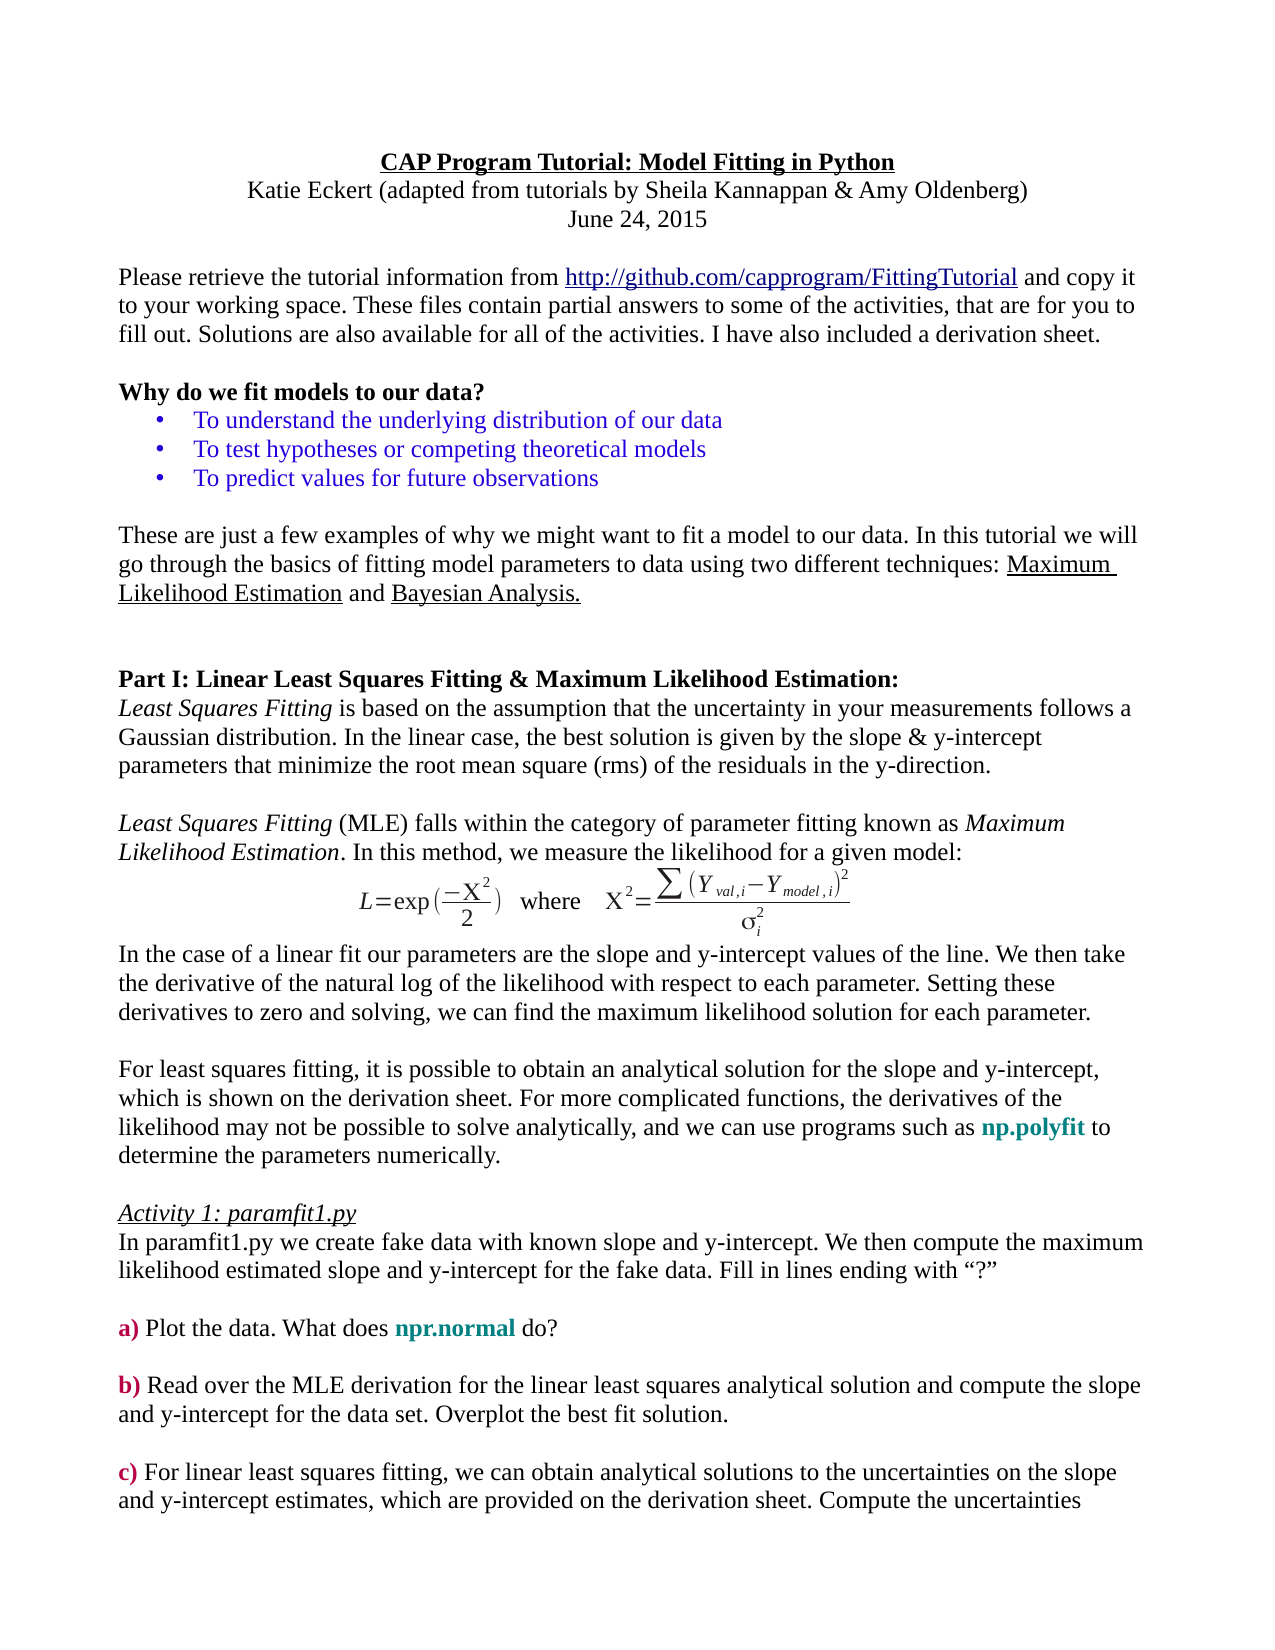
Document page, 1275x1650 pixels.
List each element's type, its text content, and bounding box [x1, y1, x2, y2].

text These are just a few examples of why we might want to fit a model to our data. In this tutorial we will go through the basics of fitting model parameters to data using two different techniques: Maximum Likelihood Estimation and Bayesian Analysis. [118, 521, 1157, 607]
text b) Read over the MLE derivation for the linear least squares analytical solution and compute the slope and y-intercept for the data set. Overplot the best fit solution. [118, 1370, 1157, 1428]
list To understand the underlying distribution of our data [156, 406, 1157, 434]
text Least Squares Fitting is based on the assumption that the uncertainty in your measurements follows a Gaussian distribution. In the linear case, the best solution is given by the slope & y-intercept parameters that minimize the root mean square (rms) of the residuals in the y-direction. [118, 693, 1157, 779]
text c) For linear least squares fitting, we can obtain analytical solutions to the uncertainties on the slope and y-intercept estimates, which are provided on the derivation sheet. Compute the uncertainties [118, 1457, 1157, 1514]
text In the case of a linear fit our parameters are the slope and y-intercept values of the line. We then take the derivative of the natural log of the likelihood with respect to each parameter. Setting these derivatives to zero and solving, we can find the maximum likelihood solution for each parameter. [118, 939, 1157, 1025]
text For least squares fitting, it is possible to obtain an analytical solution for the slope and y-intercept, which is shown on the derivation sheet. For more complicated functions, the derivatives of the likelihood may not be possible to solve analytically, and we can use programs such as np.polyfit to determine the parameters numerically. [118, 1054, 1157, 1169]
text Please retrieve the tutorial information from http://github.com/capprogram/FittingTutorial and copy it to your working space. These files contain partial answers to some of the activities, that are for you to fill out. Solutions are also available for all of the activities. I have also included a derivation sheet. [118, 262, 1157, 348]
list To test hypotheses or competing theoretical models [156, 434, 1157, 463]
text Part I: Linear Least Squares Fitting & Maximum Likelihood Estimation: [118, 664, 1157, 693]
text Least Squares Fitting (MLE) falls within the category of parameter fitting known as Maximum Likelihood Estimation. In this method, we measure the likelihood for a given model: [118, 808, 1157, 866]
text Activity 1: paramfit1.py [118, 1198, 1157, 1227]
text a) Plot the data. What does npr.normal do? [118, 1313, 1157, 1342]
text where [118, 866, 1157, 939]
text Katie Eckert (adapted from tutorials by Sheila Kannappan & Amy Oldenberg) [118, 176, 1157, 204]
text In paramfit1.py we create fake data with known slope and y-intercept. We then compute the maximum likelihood estimated slope and y-intercept for the fake data. Fill in lines ending with “?” [118, 1227, 1157, 1284]
text CAP Program Tutorial: Model Fitting in Python [118, 147, 1157, 176]
list To predict values for future observations [156, 463, 1157, 492]
text Why do we fit models to our data? [118, 377, 1157, 406]
text June 24, 2015 [118, 204, 1157, 233]
